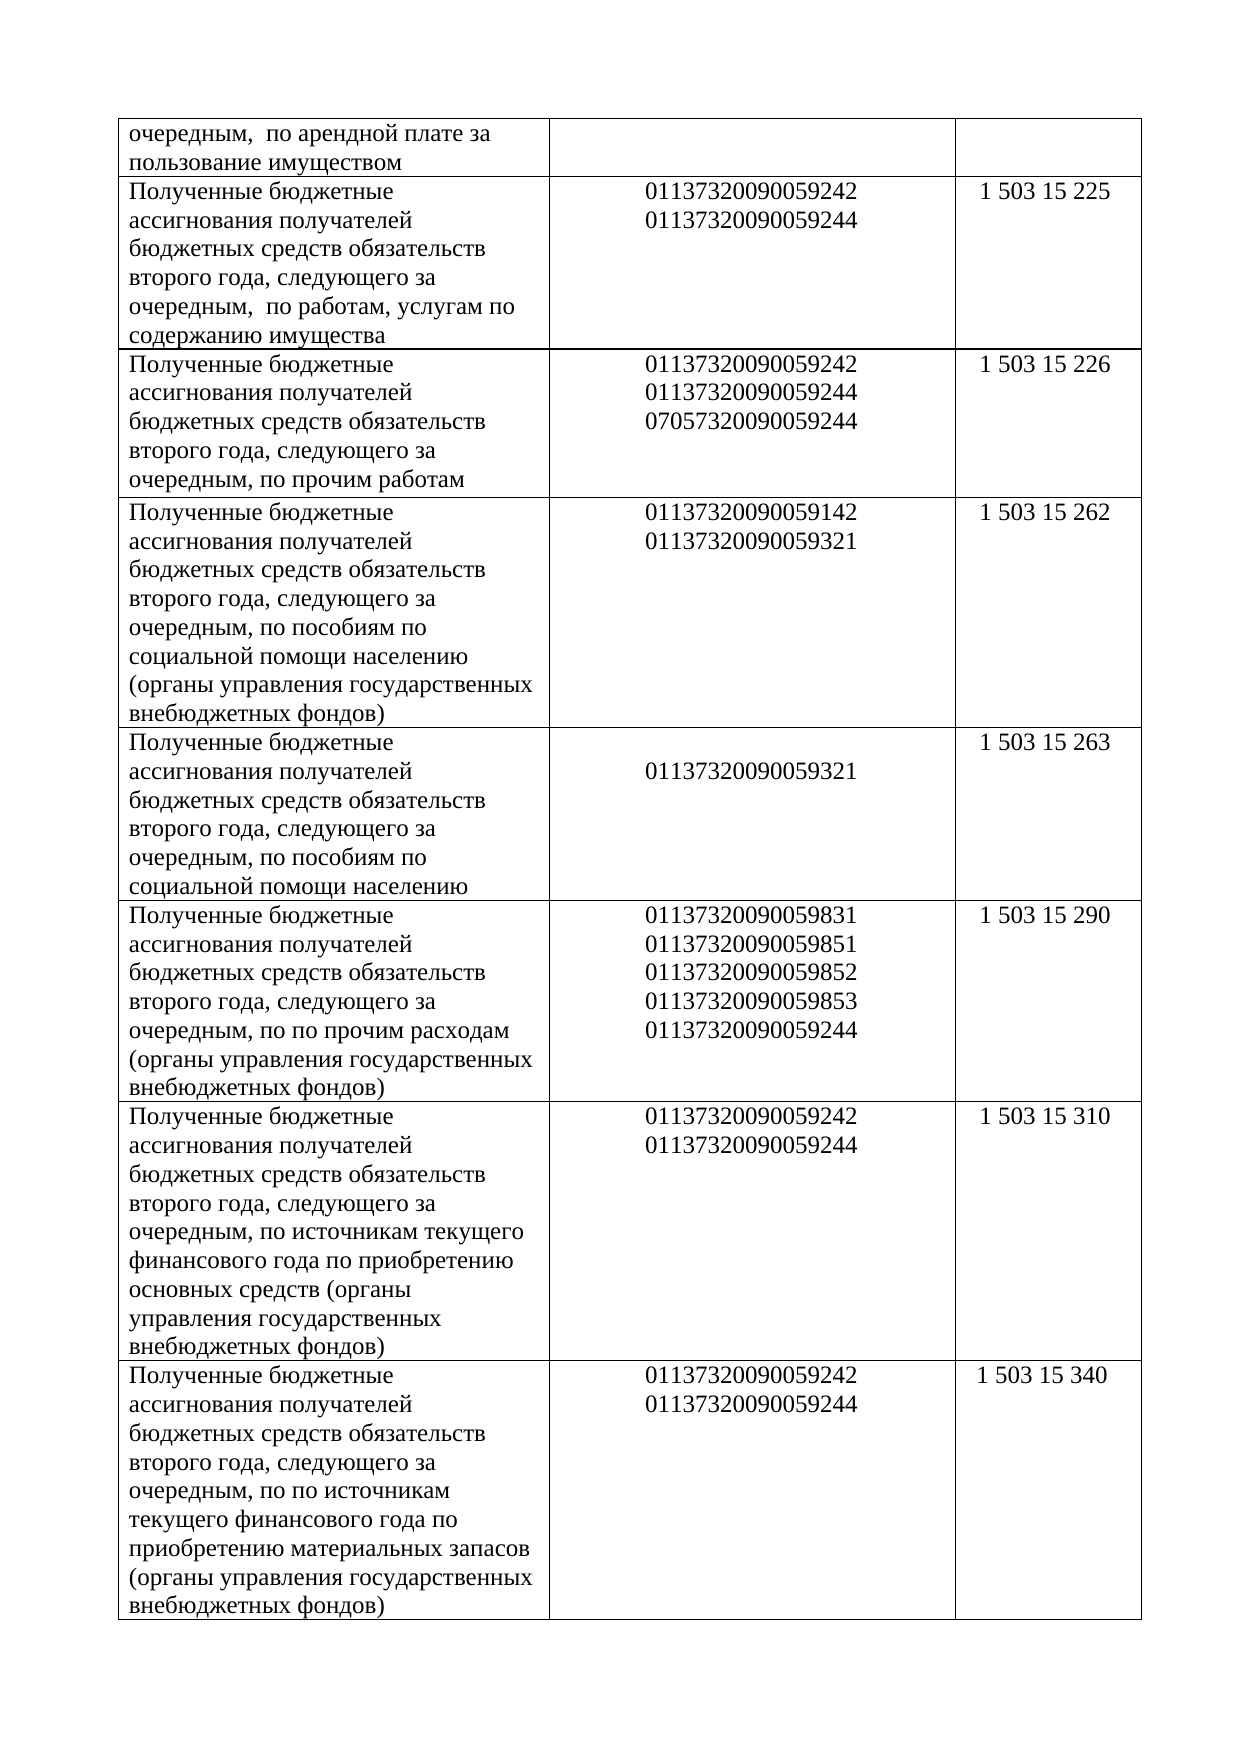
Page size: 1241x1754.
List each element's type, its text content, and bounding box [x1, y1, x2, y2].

table_cell 01137320090059242 01137320090059244 [550, 1361, 955, 1619]
table_cell очередным, по арендной плате за пользование имуществом [119, 119, 549, 176]
table_cell 1 503 15 226 [956, 350, 1141, 497]
table_cell [550, 119, 955, 176]
table_cell Полученные бюджетные ассигнования получателей бюджетных средств обязательств второго года, следующего за очередным, по пособиям по социальной помощи населению (органы управления государственных внебюджетных фондов) [119, 498, 549, 727]
table_cell 1 503 15 340 [956, 1361, 1141, 1619]
table_cell 1 503 15 290 [956, 901, 1141, 1101]
table_cell 1 503 15 225 [956, 177, 1141, 348]
table_cell 01137320090059242 01137320090059244 [550, 1102, 955, 1360]
table_cell Полученные бюджетные ассигнования получателей бюджетных средств обязательств второго года, следующего за очередным, по источникам текущего финансового года по приобретению основных средств (органы управления государственных внебюджетных фондов) [119, 1102, 549, 1360]
table_cell 01137320090059242 01137320090059244 07057320090059244 [550, 350, 955, 497]
table_cell Полученные бюджетные ассигнования получателей бюджетных средств обязательств второго года, следующего за очередным, по по прочим расходам (органы управления государственных внебюджетных фондов) [119, 901, 549, 1101]
table_cell 1 503 15 262 [956, 498, 1141, 727]
table_cell 1 503 15 310 [956, 1102, 1141, 1360]
table_cell Полученные бюджетные ассигнования получателей бюджетных средств обязательств второго года, следующего за очередным, по прочим работам [119, 350, 549, 497]
table_cell 1 503 15 263 [956, 728, 1141, 900]
table_cell Полученные бюджетные ассигнования получателей бюджетных средств обязательств второго года, следующего за очередным, по по источникам текущего финансового года по приобретению материальных запасов (органы управления государственных внебюджетных фондов) [119, 1361, 549, 1619]
table_cell Полученные бюджетные ассигнования получателей бюджетных средств обязательств второго года, следующего за очередным, по работам, услугам по содержанию имущества [119, 177, 549, 348]
table_cell 01137320090059831 01137320090059851 01137320090059852 01137320090059853 01137320090059244 [550, 901, 955, 1101]
table_cell 01137320090059242 01137320090059244 [550, 177, 955, 348]
table_cell 01137320090059142 01137320090059321 [550, 498, 955, 727]
table_cell Полученные бюджетные ассигнования получателей бюджетных средств обязательств второго года, следующего за очередным, по пособиям по социальной помощи населению [119, 728, 549, 900]
table_cell [956, 119, 1141, 176]
table_cell 01137320090059321 [550, 728, 955, 900]
